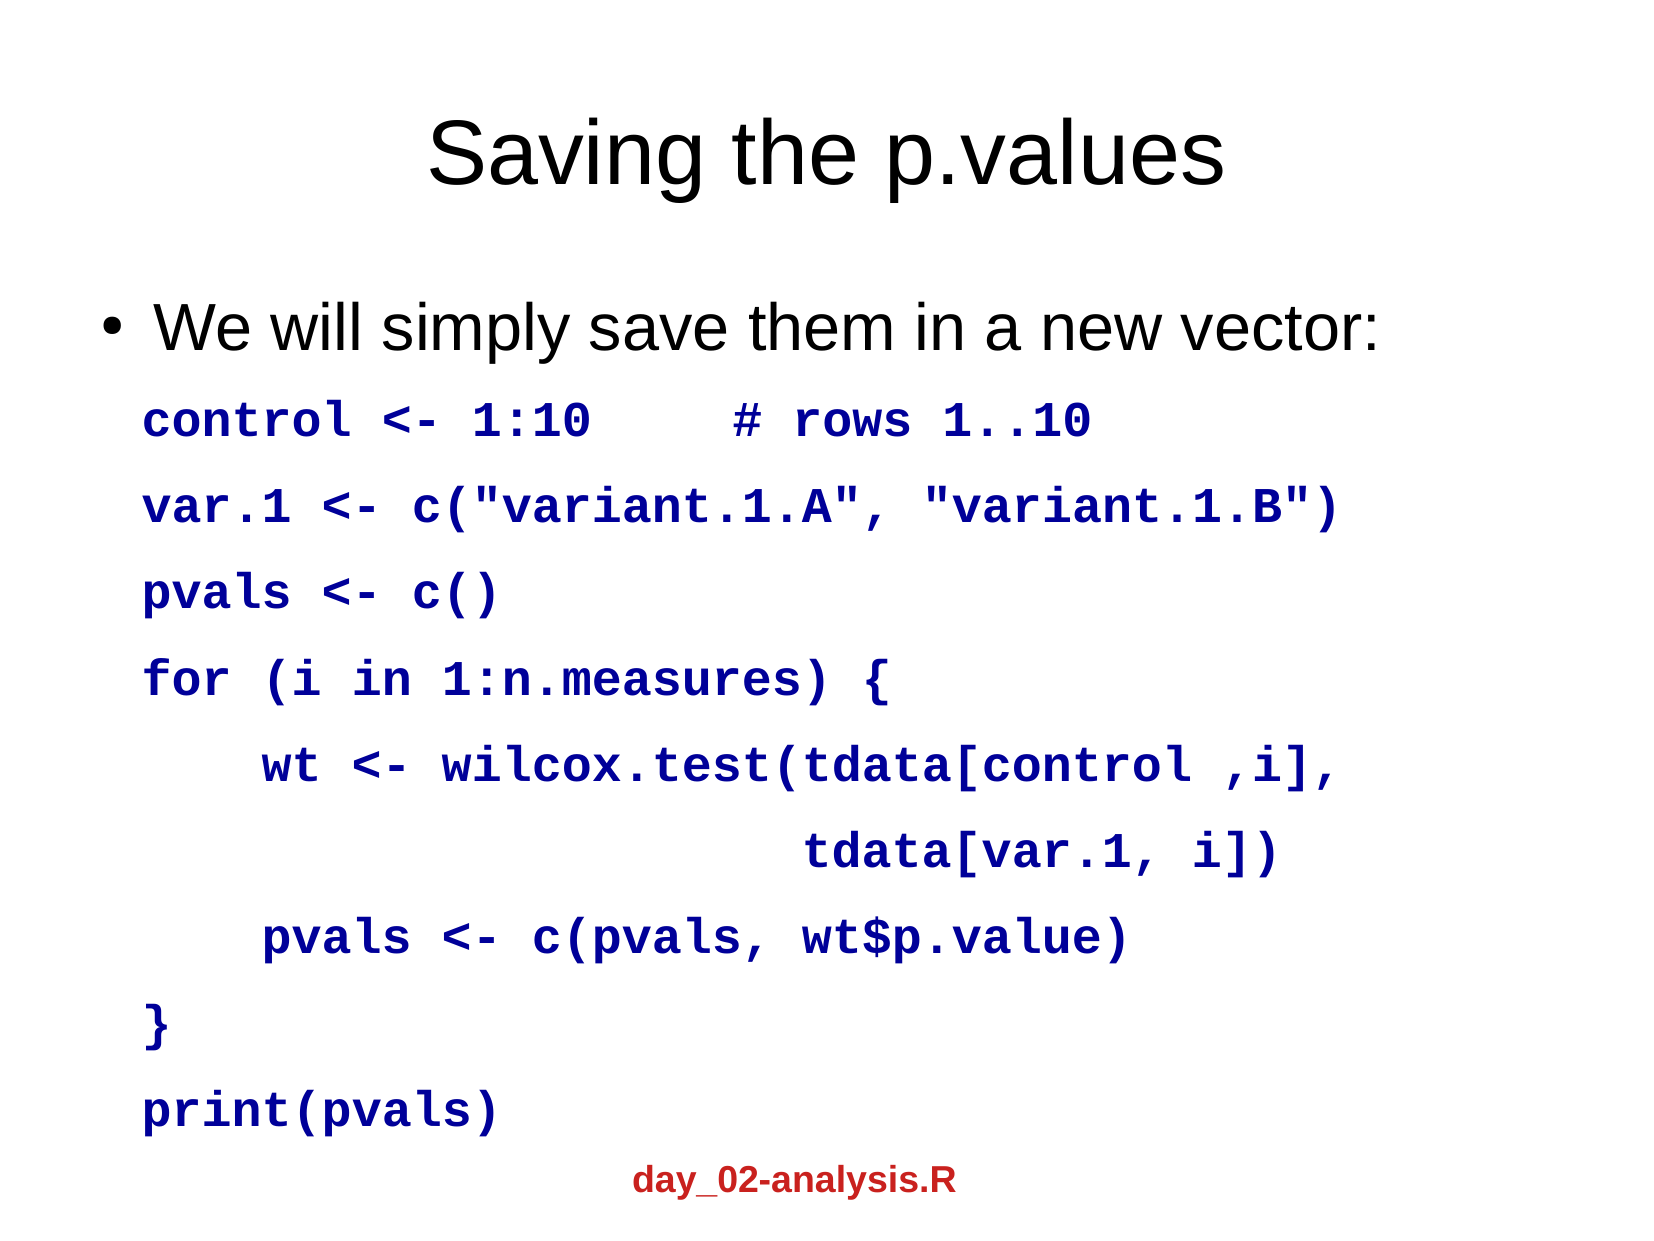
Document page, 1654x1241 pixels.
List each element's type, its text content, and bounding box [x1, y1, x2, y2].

title Saving the p.values [82, 49, 1571, 257]
text_box day_02-analysis.R [402, 1151, 1187, 1209]
list We will simply save them in a new vector: control <- 1:10 # rows 1..10 var.1 <- c("variant.1.A", "variant.1.B") pvals <- c() for (i in 1:n.measures) { wt <- wilcox.test(tdata[control ,i], tdata[var.1, i]) pvals <- c(pvals, wt$p.value) } print(pvals) [82, 290, 1571, 1170]
